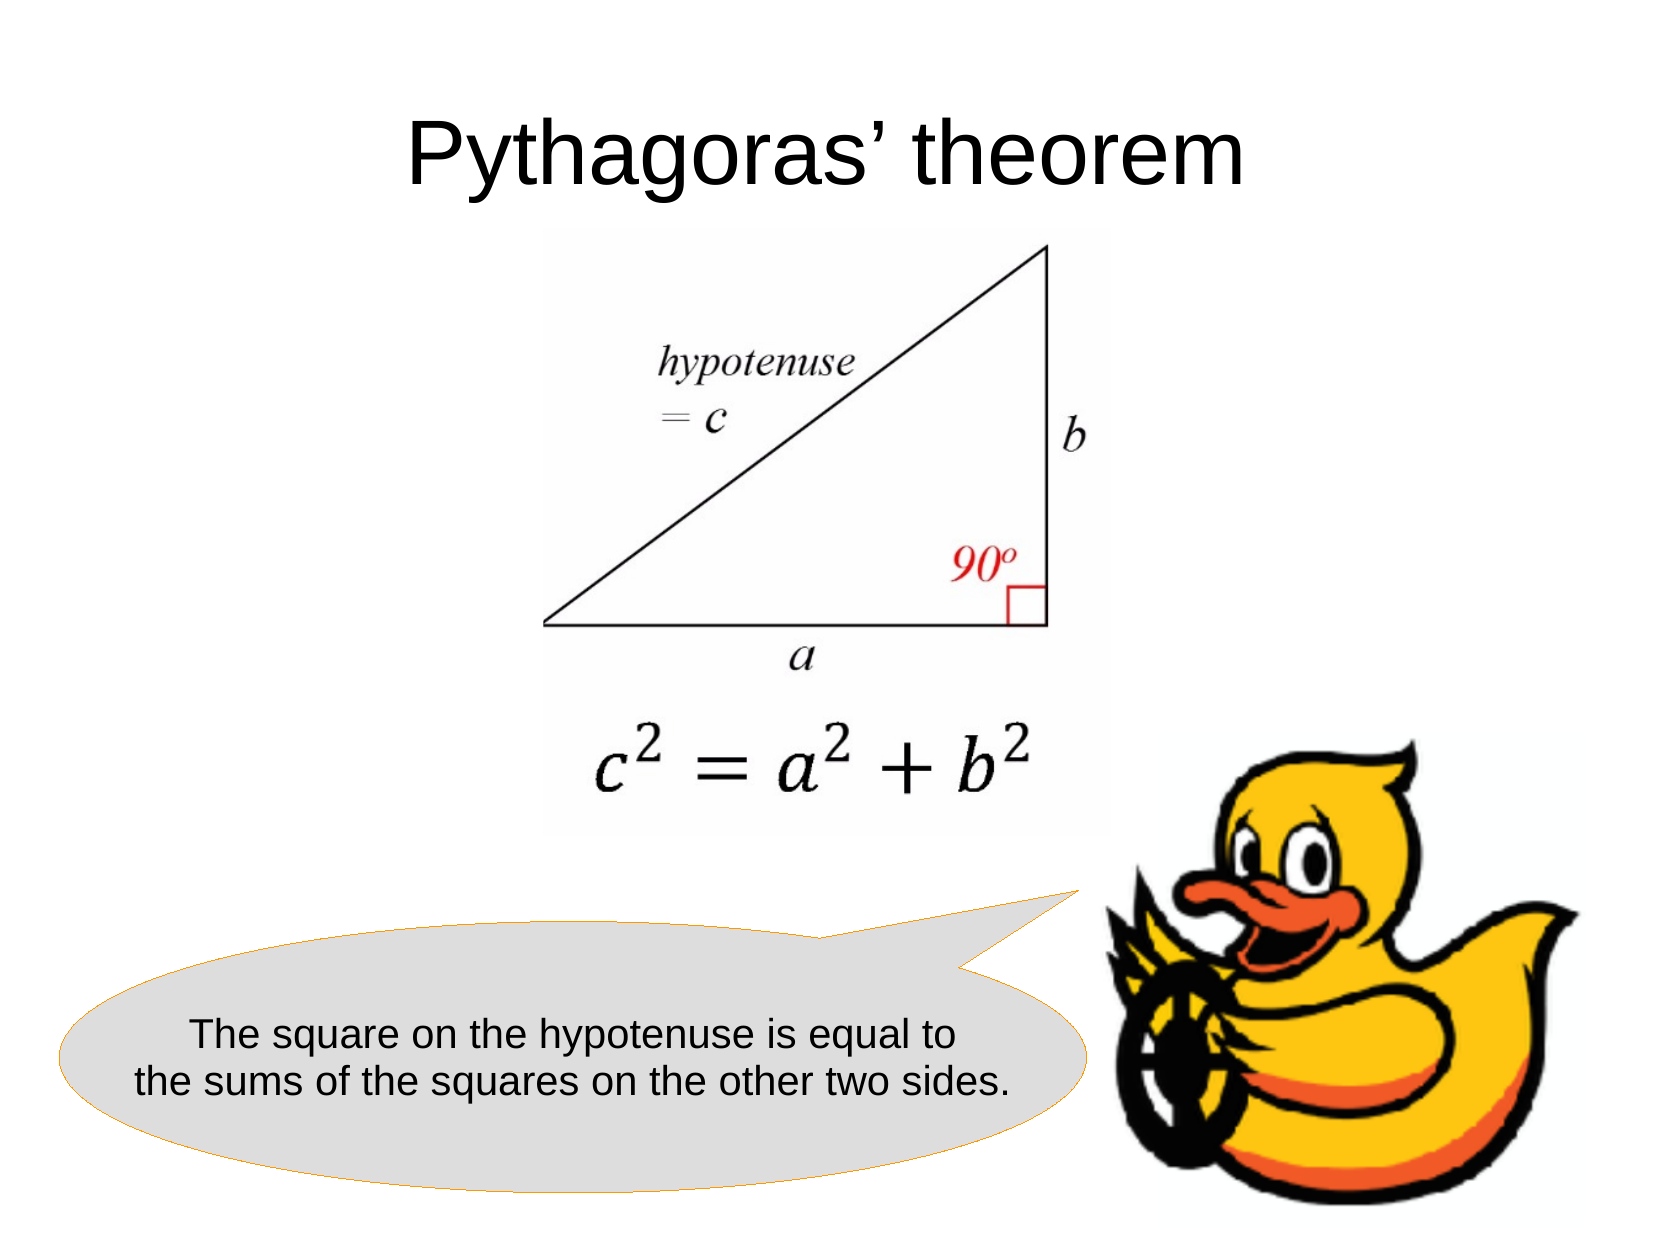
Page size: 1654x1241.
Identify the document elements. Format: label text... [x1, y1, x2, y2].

picture [543, 224, 1587, 1229]
text_box The square on the hypotenuse is equal to the sums of the squares on the other two sides. [59, 890, 1087, 1193]
title Pythagoras’ theorem [82, 49, 1571, 257]
